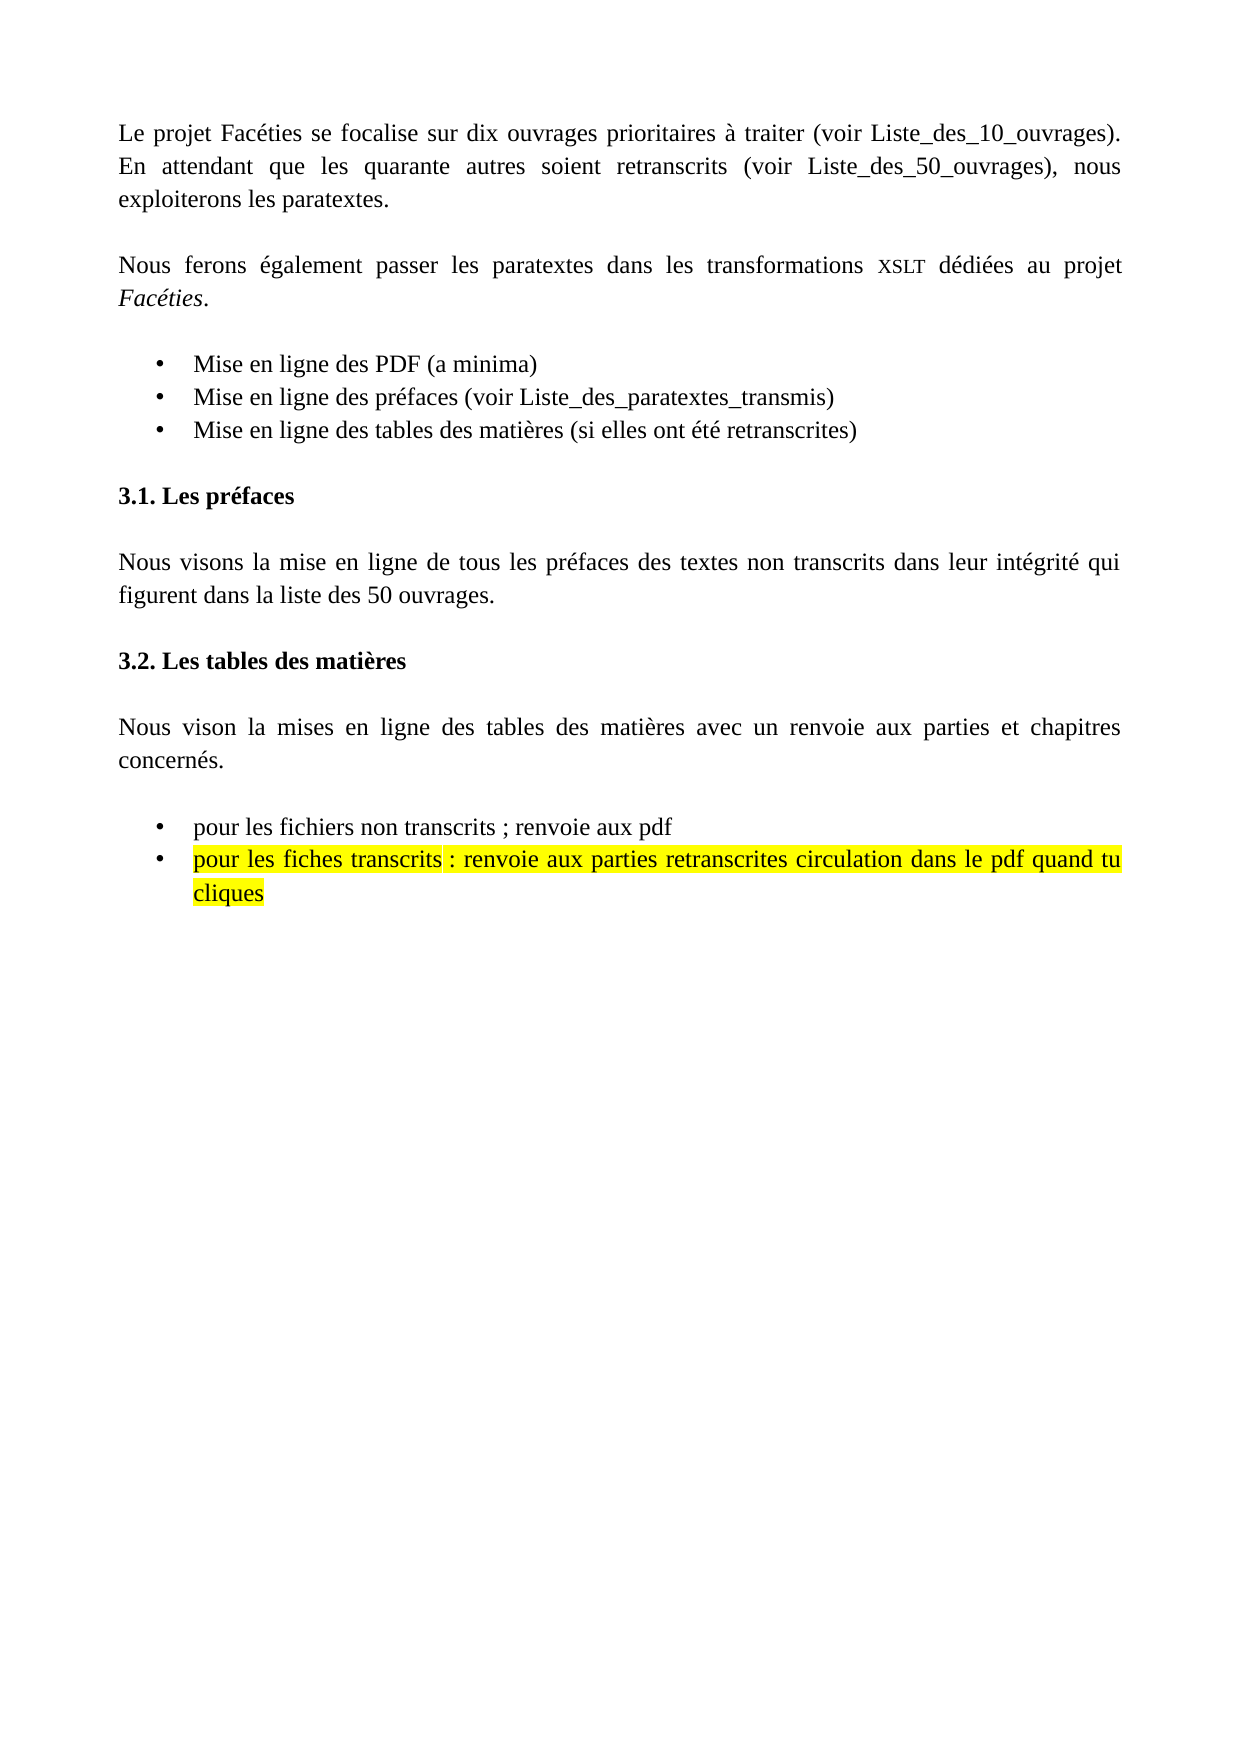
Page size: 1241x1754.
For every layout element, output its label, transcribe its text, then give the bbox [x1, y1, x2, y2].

text Nous vison la mises en ligne des tables des matières avec un renvoie aux parties et chapitres concernés. [118, 712, 1122, 774]
text Nous visons la mise en ligne de tous les préfaces des textes non transcrits dans leur intégrité qui figurent dans la liste des 50 ouvrages. [118, 547, 1122, 609]
list Mise en ligne des préfaces (voir Liste_des_paratextes_transmis) [156, 382, 1122, 411]
text Le projet Facéties se focalise sur dix ouvrages prioritaires à traiter (voir Liste_des_10_ouvrages). En attendant que les quarante autres soient retranscrits (voir Liste_des_50_ouvrages), nous exploiterons les paratextes. [118, 118, 1122, 213]
list Mise en ligne des PDF (a minima) [156, 349, 1122, 378]
text 3.2. Les tables des matières [118, 646, 1122, 675]
text 3.1. Les préfaces [118, 481, 1122, 510]
text Nous ferons également passer les paratextes dans les transformations xslt dédiées au projet Facéties. [118, 250, 1122, 312]
list pour les fiches transcrits : renvoie aux parties retranscrites circulation dans le pdf quand tu cliques [156, 844, 1122, 906]
list pour les fichiers non transcrits ; renvoie aux pdf [156, 812, 1122, 840]
list Mise en ligne des tables des matières (si elles ont été retranscrites) [156, 415, 1122, 444]
